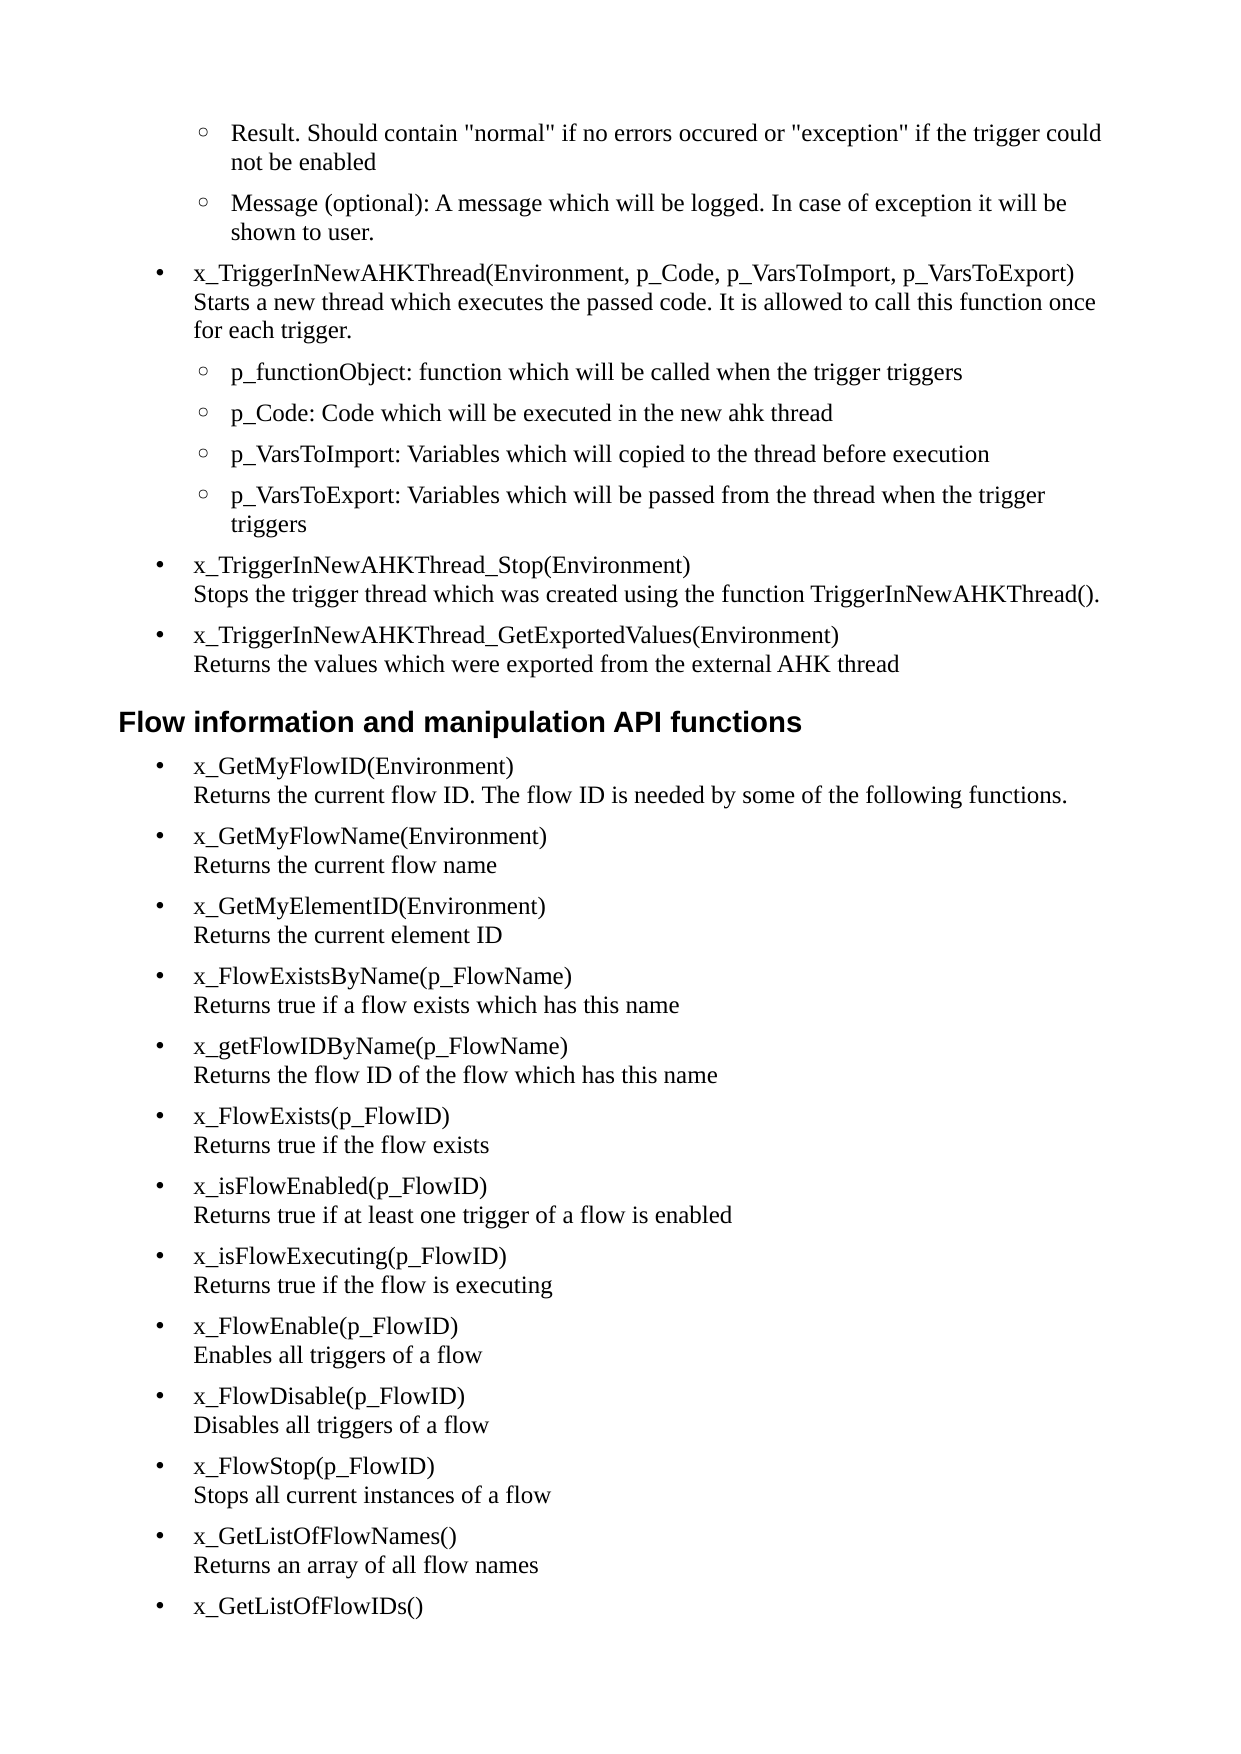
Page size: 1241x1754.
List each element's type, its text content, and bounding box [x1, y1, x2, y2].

list x_FlowEnable(p_FlowID) Enables all triggers of a flow [156, 1311, 1122, 1369]
list Message (optional): A message which will be logged. In case of exception it will be shown to user. [193, 188, 1122, 246]
list x_GetListOfFlowNames() Returns an array of all flow names [156, 1521, 1122, 1579]
list x_FlowExistsByName(p_FlowName) Returns true if a flow exists which has this name [156, 961, 1122, 1019]
list x_isFlowEnabled(p_FlowID) Returns true if at least one trigger of a flow is enabled [156, 1171, 1122, 1229]
list p_functionObject: function which will be called when the trigger triggers [193, 357, 1122, 386]
list x_GetMyElementID(Environment) Returns the current element ID [156, 891, 1122, 949]
list x_GetMyFlowID(Environment) Returns the current flow ID. The flow ID is needed by some of the following functions. [156, 751, 1122, 809]
list x_getFlowIDByName(p_FlowName) Returns the flow ID of the flow which has this name [156, 1031, 1122, 1089]
list x_TriggerInNewAHKThread_GetExportedValues(Environment) Returns the values which were exported from the external AHK thread [156, 621, 1122, 678]
list x_FlowDisable(p_FlowID) Disables all triggers of a flow [156, 1381, 1122, 1439]
list p_VarsToImport: Variables which will copied to the thread before execution [193, 439, 1122, 468]
list x_GetMyFlowName(Environment) Returns the current flow name [156, 821, 1122, 879]
list p_Code: Code which will be executed in the new ahk thread [193, 398, 1122, 427]
list Result. Should contain "normal" if no errors occured or "exception" if the trigger could not be enabled [193, 118, 1122, 176]
list x_GetListOfFlowIDs() [156, 1591, 1122, 1620]
list x_isFlowExecuting(p_FlowID) Returns true if the flow is executing [156, 1241, 1122, 1299]
list p_VarsToExport: Variables which will be passed from the thread when the trigger triggers [193, 481, 1122, 538]
list x_FlowExists(p_FlowID) Returns true if the flow exists [156, 1101, 1122, 1159]
list x_TriggerInNewAHKThread_Stop(Environment) Stops the trigger thread which was created using the function TriggerInNewAHKThread(). [156, 551, 1122, 608]
list x_TriggerInNewAHKThread(Environment, p_Code, p_VarsToImport, p_VarsToExport) Starts a new thread which executes the passed code. It is allowed to call this function once for each trigger. [156, 258, 1122, 344]
list x_FlowStop(p_FlowID) Stops all current instances of a flow [156, 1451, 1122, 1509]
subtitle Flow information and manipulation API functions [118, 705, 1122, 739]
